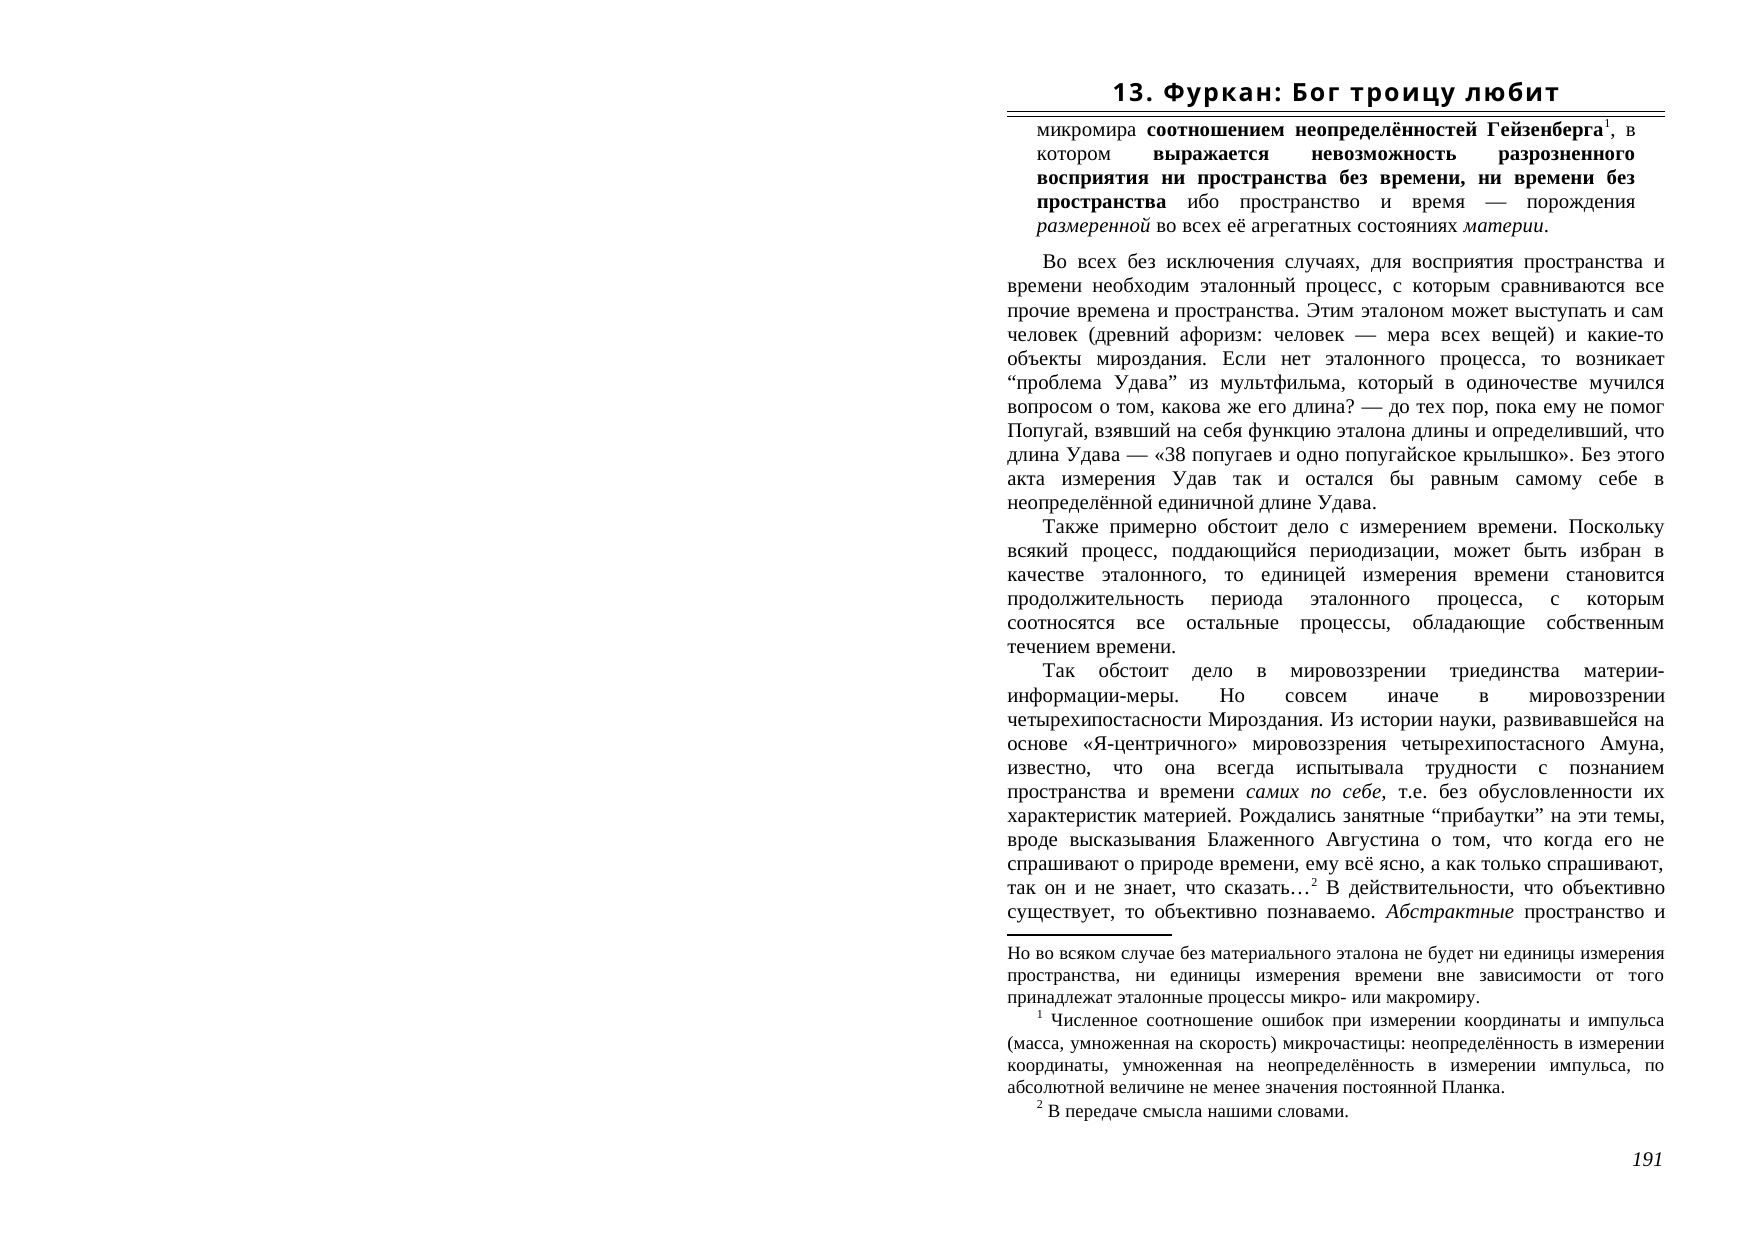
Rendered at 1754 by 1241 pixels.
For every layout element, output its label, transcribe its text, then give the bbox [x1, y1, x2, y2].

text Также примерно обстоит дело с измерением времени. Поскольку всякий процесс, поддающийся периодизации, может быть избран в качестве эталонного, то единицей измерения времени становится продолжительность периода эталонного процесса, с которым соотносятся все остальные процессы, обладающие собственным течением времени. [1007, 514, 1665, 658]
text Так обстоит дело в мировоззрении триединства материи-информации-меры. Но совсем иначе в мировоззрении четырехипостасности Мироздания. Из истории науки, развивавшейся на основе «Я-центричного» мировоззрения четырехипостасного Амуна, известно, что она всегда испытывала трудности с познанием пространства и времени самих по себе, т.е. без обусловленности их характеристик материей. Рождались занятные “при­баут­ки” на эти темы, вроде высказывания Блаженного Августина о том, что когда его не спрашивают о природе времени, ему всё ясно, а как только спрашивают, так он и не знает, что сказать… В действительнос­ти, что объективно существует, то объективно познаваемо. Абстрактные пространство и [1007, 658, 1665, 923]
text Численное соотношение ошибок при измерении координаты и импульса (масса, умноженная на скорость) микрочастицы: неопределённость в измерении координаты, умноженная на неопределённость в измерении импульса, по абсолютной величине не менее значения постоянной Планка. [1007, 1007, 1665, 1098]
text В передаче смысла нашими словами. [1007, 1098, 1665, 1122]
text Но во всяком случае без материального эталона не будет ни единицы измерения пространства, ни единицы измерения времени вне зависимости от того принадлежат эталонные процессы микро- или макромиру. [1007, 941, 1665, 1007]
text Во всех без исключения случаях, для восприятия пространства и времени необходим эталонный процесс, с которым сравниваются все прочие времена и пространства. Этим эталоном может выступать и сам человек (древний афоризм: человек — мера всех вещей) и какие-то объекты мироздания. Если нет эталонного процесса, то возникает “проблема Удава” из мультфильма, который в одиночестве мучился вопросом о том, какова же его длина? — до тех пор, пока ему не помог Попугай, взявший на себя функцию эталона длины и определивший, что длина Удава — «38 попугаев и одно попугайское крылышко». Без этого акта измерения Удав так и остался бы равным самому себе в неопределённой единичной длине Удава. [1007, 249, 1665, 514]
text микромира соотношением неопределённостей Гейзенберга, в котором выражается невозможность разрозненного восприятия ни пространства без времени, ни времени без пространства ибо пространство и время — порождения размеренной во всех её агрегатных состояниях материи. [1037, 117, 1636, 237]
